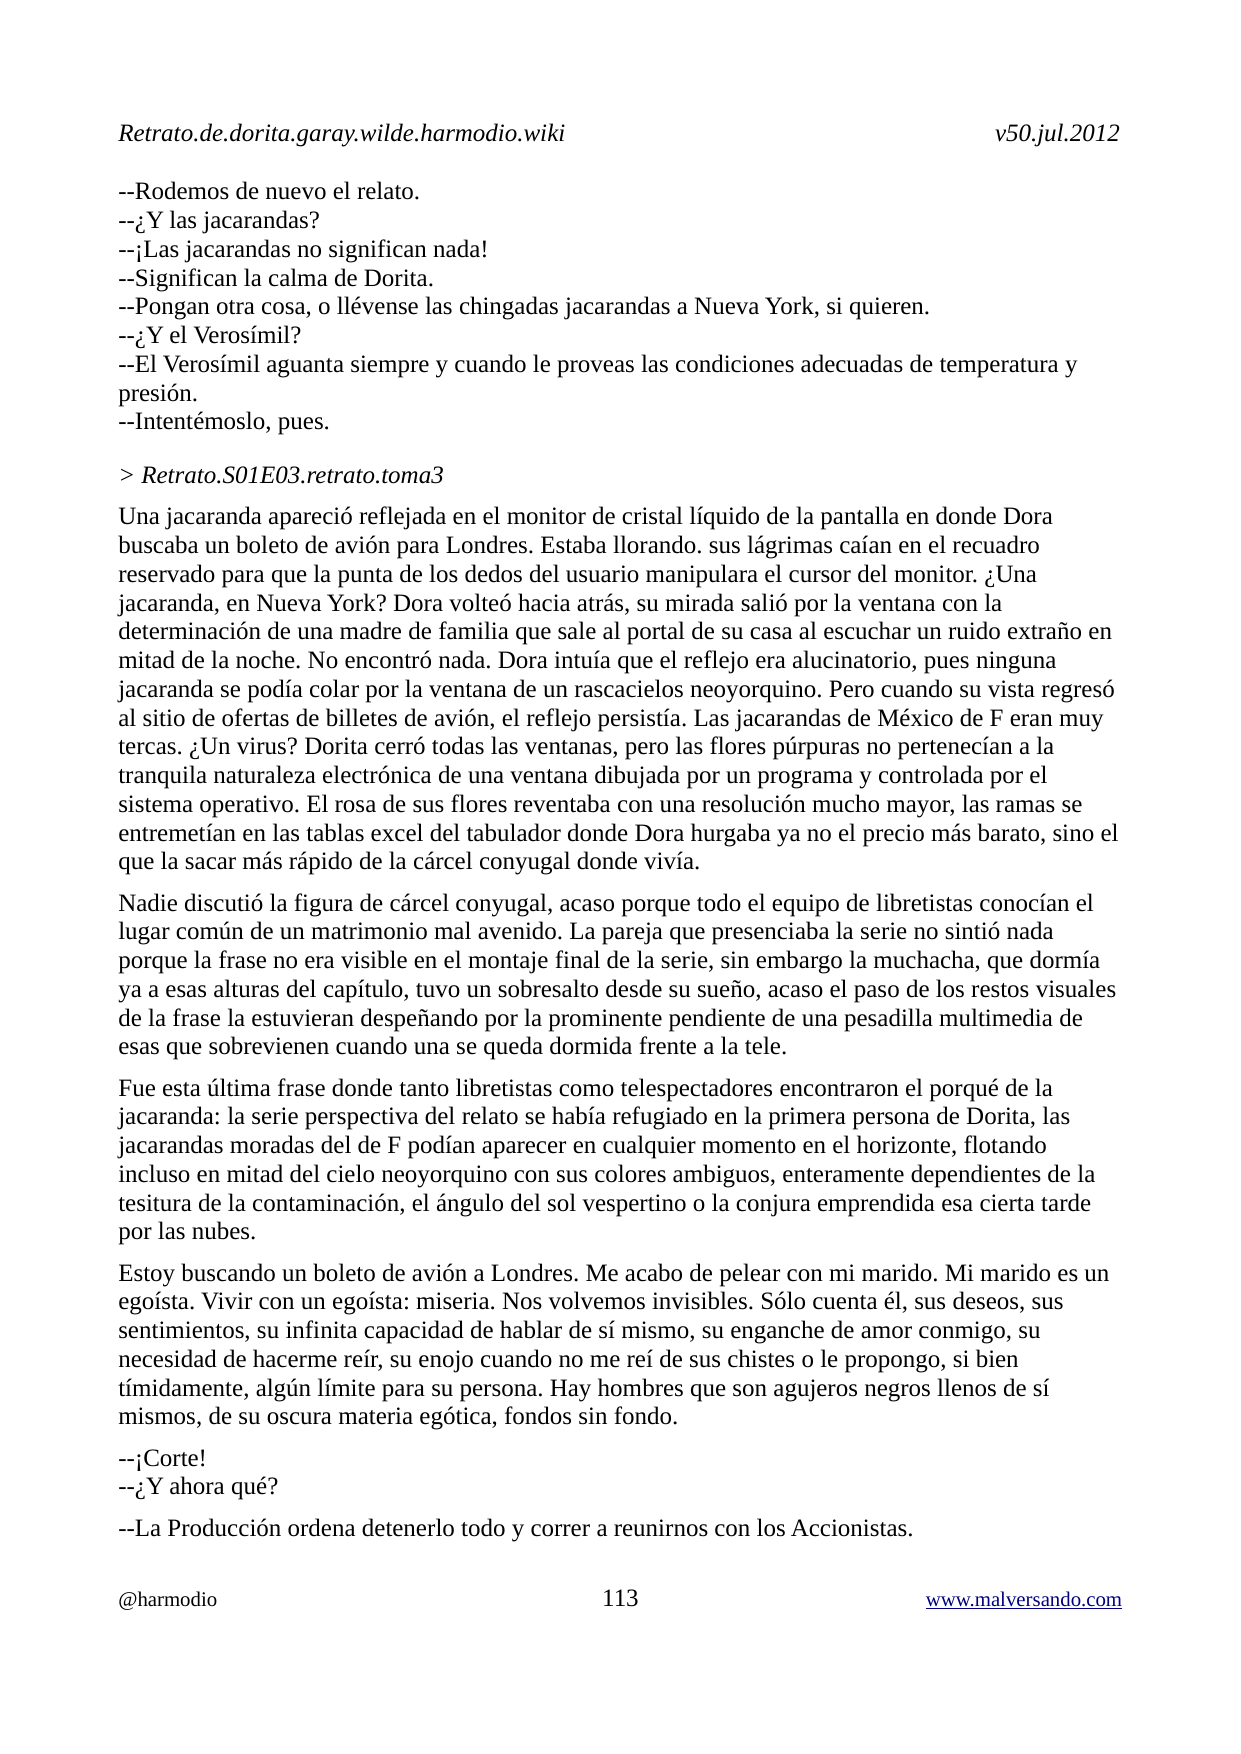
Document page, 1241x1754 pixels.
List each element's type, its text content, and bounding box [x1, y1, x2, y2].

text --Pongan otra cosa, o llévense las chingadas jacarandas a Nueva York, si quieren. [118, 291, 1122, 320]
text --El Verosímil aguanta siempre y cuando le proveas las condiciones adecuadas de temperatura y presión. [118, 349, 1122, 406]
text --La Producción ordena detenerlo todo y correr a reunirnos con los Accionistas. [118, 1513, 1122, 1541]
text Nadie discutió la figura de cárcel conyugal, acaso porque todo el equipo de libretistas conocían el lugar común de un matrimonio mal avenido. La pareja que presenciaba la serie no sintió nada porque la frase no era visible en el montaje final de la serie, sin embargo la muchacha, que dormía ya a esas alturas del capítulo, tuvo un sobresalto desde su sueño, acaso el paso de los restos visuales de la frase la estuvieran despeñando por la prominente pendiente de una pesadilla multimedia de esas que sobrevienen cuando una se queda dormida frente a la tele. [118, 888, 1122, 1060]
text --Significan la calma de Dorita. [118, 263, 1122, 291]
text --¿Y las jacarandas? [118, 205, 1122, 234]
text --¡Corte! --¿Y ahora qué? [118, 1443, 1122, 1500]
text --¡Las jacarandas no significan nada! [118, 234, 1122, 263]
text Fue esta última frase donde tanto libretistas como telespectadores encontraron el porqué de la jacaranda: la serie perspectiva del relato se había refugiado en la primera persona de Dorita, las jacarandas moradas del de F podían aparecer en cualquier momento en el horizonte, flotando incluso en mitad del cielo neoyorquino con sus colores ambiguos, enteramente dependientes de la tesitura de la contaminación, el ángulo del sol vespertino o la conjura emprendida esa cierta tarde por las nubes. [118, 1073, 1122, 1245]
text Estoy buscando un boleto de avión a Londres. Me acabo de pelear con mi marido. Mi marido es un egoísta. Vivir con un egoísta: miseria. Nos volvemos invisibles. Sólo cuenta él, sus deseos, sus sentimientos, su infinita capacidad de hablar de sí mismo, su enganche de amor conmigo, su necesidad de hacerme reír, su enojo cuando no me reí de sus chistes o le propongo, si bien tímidamente, algún límite para su persona. Hay hombres que son agujeros negros llenos de sí mismos, de su oscura materia egótica, fondos sin fondo. [118, 1258, 1122, 1430]
text --¿Y el Verosímil? [118, 320, 1122, 349]
subtitle > Retrato.S01E03.retrato.toma3 [118, 460, 1122, 489]
text --Intentémoslo, pues. [118, 406, 1122, 435]
text --Rodemos de nuevo el relato. [118, 176, 1122, 205]
text Una jacaranda apareció reflejada en el monitor de cristal líquido de la pantalla en donde Dora buscaba un boleto de avión para Londres. Estaba llorando. sus lágrimas caían en el recuadro reservado para que la punta de los dedos del usuario manipulara el cursor del monitor. ¿Una jacaranda, en Nueva York? Dora volteó hacia atrás, su mirada salió por la ventana con la determinación de una madre de familia que sale al portal de su casa al escuchar un ruido extraño en mitad de la noche. No encontró nada. Dora intuía que el reflejo era alucinatorio, pues ninguna jacaranda se podía colar por la ventana de un rascacielos neoyorquino. Pero cuando su vista regresó al sitio de ofertas de billetes de avión, el reflejo persistía. Las jacarandas de México de F eran muy tercas. ¿Un virus? Dorita cerró todas las ventanas, pero las flores púrpuras no pertenecían a la tranquila naturaleza electrónica de una ventana dibujada por un programa y controlada por el sistema operativo. El rosa de sus flores reventaba con una resolución mucho mayor, las ramas se entremetían en las tablas excel del tabulador donde Dora hurgaba ya no el precio más barato, sino el que la sacar más rápido de la cárcel conyugal donde vivía. [118, 501, 1122, 875]
